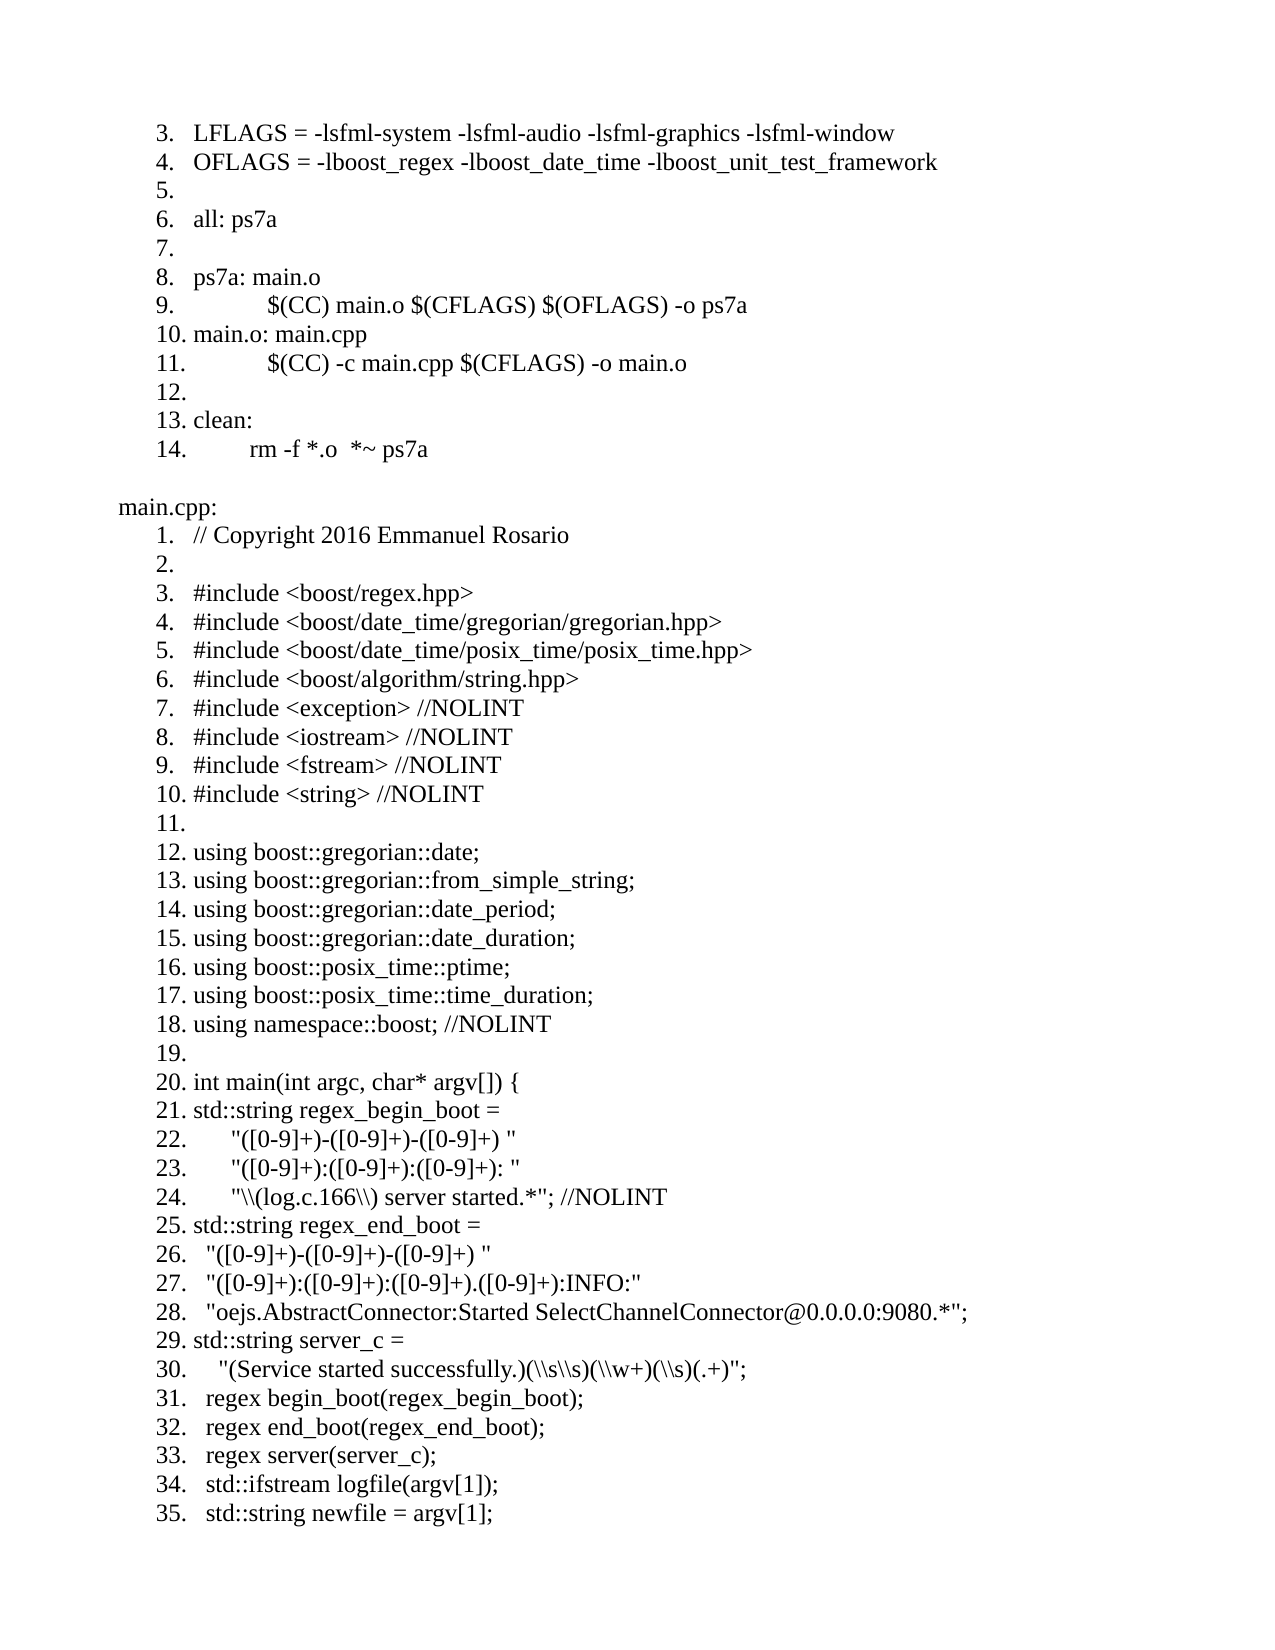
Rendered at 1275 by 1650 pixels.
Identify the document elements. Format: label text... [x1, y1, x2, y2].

list #include <fstream> //NOLINT [156, 751, 1157, 779]
list "([0-9]+):([0-9]+):([0-9]+).([0-9]+):INFO:" [156, 1268, 1157, 1297]
list "oejs.AbstractConnector:Started SelectChannelConnector@0.0.0.0:9080.*"; [156, 1297, 1157, 1326]
list // Copyright 2016 Emmanuel Rosario [156, 521, 1157, 549]
list rm -f *.o *~ ps7a [156, 434, 1157, 463]
list int main(int argc, char* argv[]) { [156, 1067, 1157, 1096]
list using boost::posix_time::time_duration; [156, 981, 1157, 1009]
list "([0-9]+):([0-9]+):([0-9]+): " [156, 1153, 1157, 1182]
list regex end_boot(regex_end_boot); [156, 1412, 1157, 1441]
list using boost::gregorian::from_simple_string; [156, 866, 1157, 894]
list LFLAGS = -lsfml-system -lsfml-audio -lsfml-graphics -lsfml-window [156, 118, 1157, 147]
list using namespace::boost; //NOLINT [156, 1009, 1157, 1038]
list using boost::gregorian::date; [156, 837, 1157, 866]
list #include <boost/regex.hpp> [156, 578, 1157, 607]
list "(Service started successfully.)(\\s\\s)(\\w+)(\\s)(.+)"; [156, 1354, 1157, 1383]
list #include <boost/date_time/gregorian/gregorian.hpp> [156, 607, 1157, 636]
list using boost::gregorian::date_period; [156, 894, 1157, 923]
list "\\(log.c.166\\) server started.*"; //NOLINT [156, 1182, 1157, 1211]
list OFLAGS = -lboost_regex -lboost_date_time -lboost_unit_test_framework [156, 147, 1157, 176]
list std::string regex_end_boot = [156, 1211, 1157, 1239]
list #include <iostream> //NOLINT [156, 722, 1157, 751]
list $(CC) -c main.cpp $(CFLAGS) -o main.o [156, 348, 1157, 377]
list ps7a: main.o [156, 262, 1157, 291]
list std::string regex_begin_boot = [156, 1096, 1157, 1124]
list #include <boost/algorithm/string.hpp> [156, 664, 1157, 693]
list all: ps7a [156, 204, 1157, 233]
list "([0-9]+)-([0-9]+)-([0-9]+) " [156, 1124, 1157, 1153]
list std::string newfile = argv[1]; [156, 1498, 1157, 1527]
list regex server(server_c); [156, 1441, 1157, 1469]
list clean: [156, 406, 1157, 434]
list #include <exception> //NOLINT [156, 693, 1157, 722]
list #include <string> //NOLINT [156, 779, 1157, 808]
list $(CC) main.o $(CFLAGS) $(OFLAGS) -o ps7a [156, 291, 1157, 319]
list main.o: main.cpp [156, 319, 1157, 348]
list #include <boost/date_time/posix_time/posix_time.hpp> [156, 636, 1157, 664]
list regex begin_boot(regex_begin_boot); [156, 1383, 1157, 1412]
list std::ifstream logfile(argv[1]); [156, 1469, 1157, 1498]
list using boost::gregorian::date_duration; [156, 923, 1157, 952]
list std::string server_c = [156, 1326, 1157, 1354]
text main.cpp: [118, 492, 1157, 521]
list using boost::posix_time::ptime; [156, 952, 1157, 981]
list "([0-9]+)-([0-9]+)-([0-9]+) " [156, 1239, 1157, 1268]
